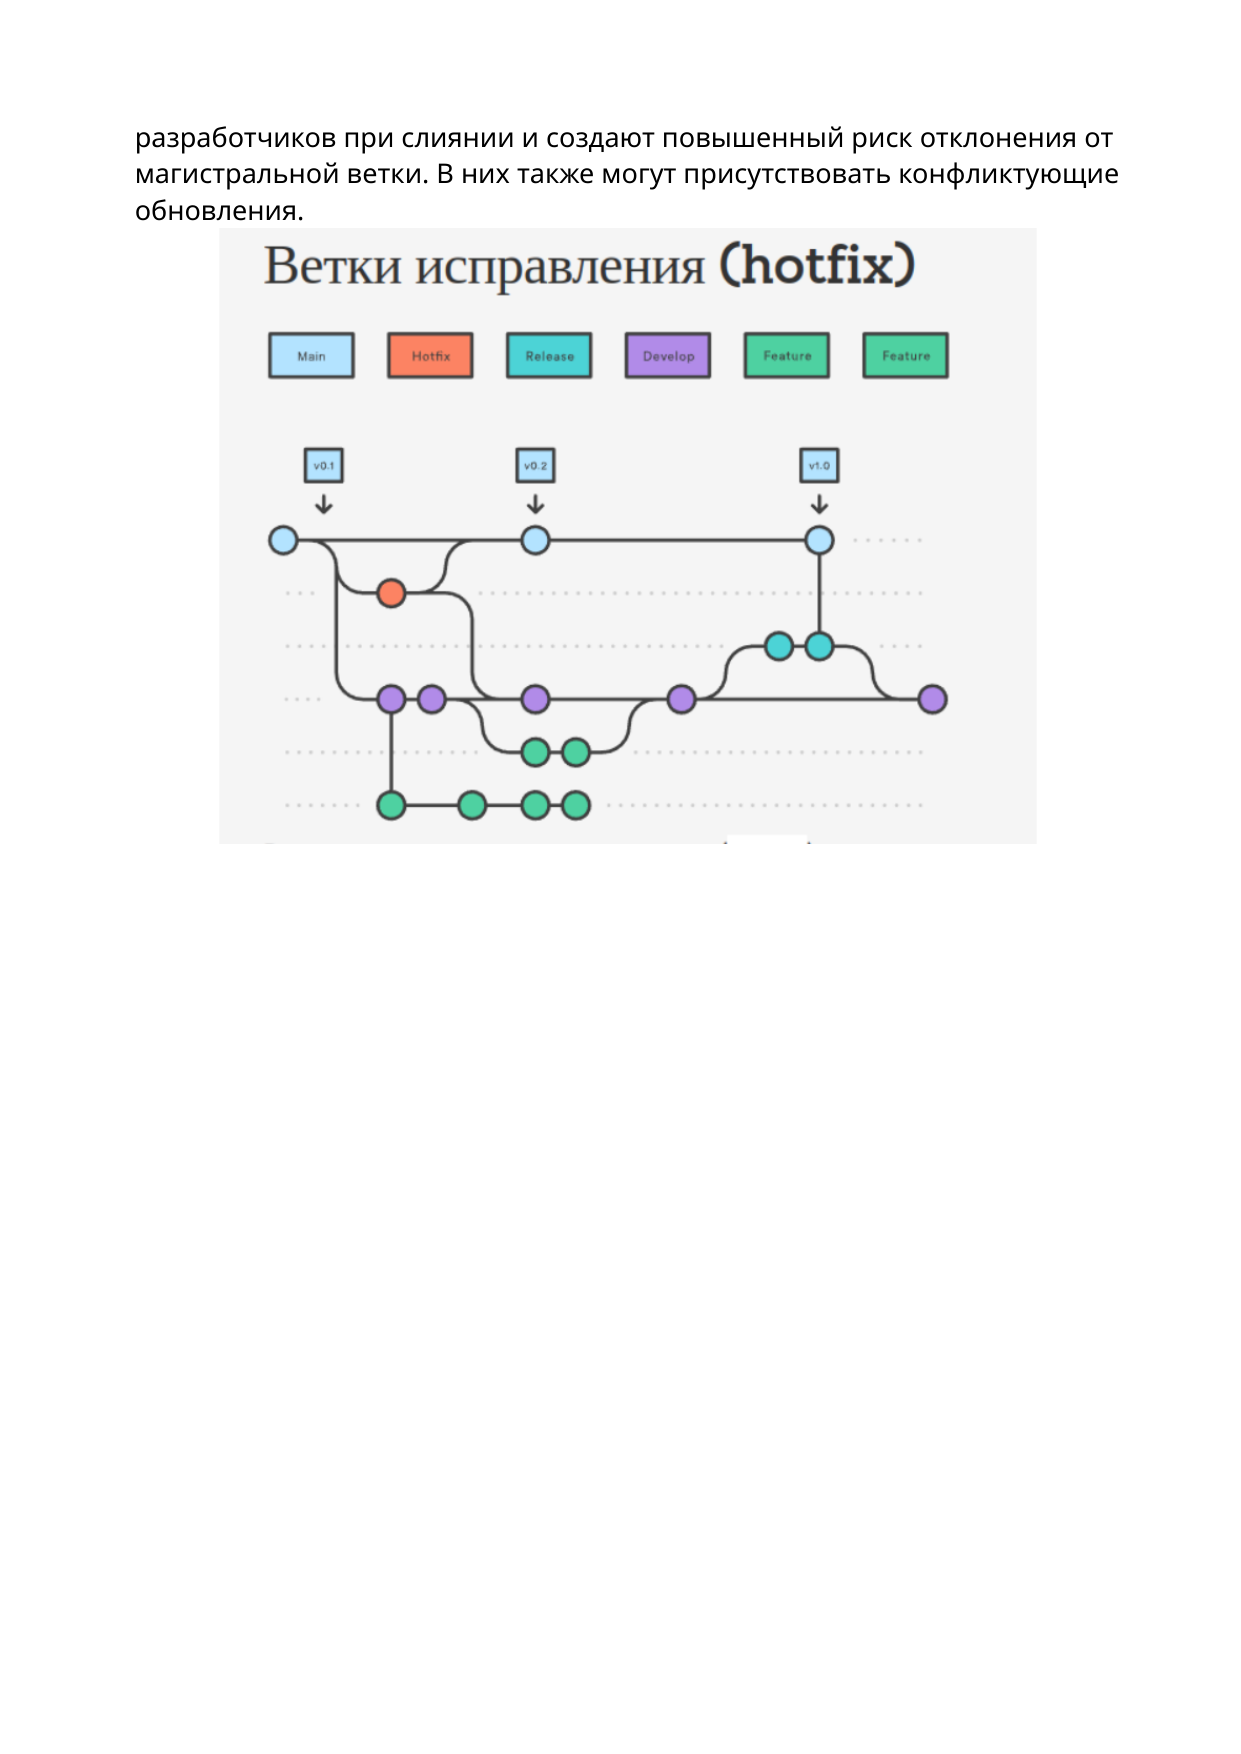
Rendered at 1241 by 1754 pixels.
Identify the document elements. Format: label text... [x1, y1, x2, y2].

text разработчиков при слиянии и создают повышенный риск отклонения от магистральной ветки. В них также могут присутствовать конфликтующие обновления. [134, 118, 1121, 229]
picture [219, 228, 1037, 844]
